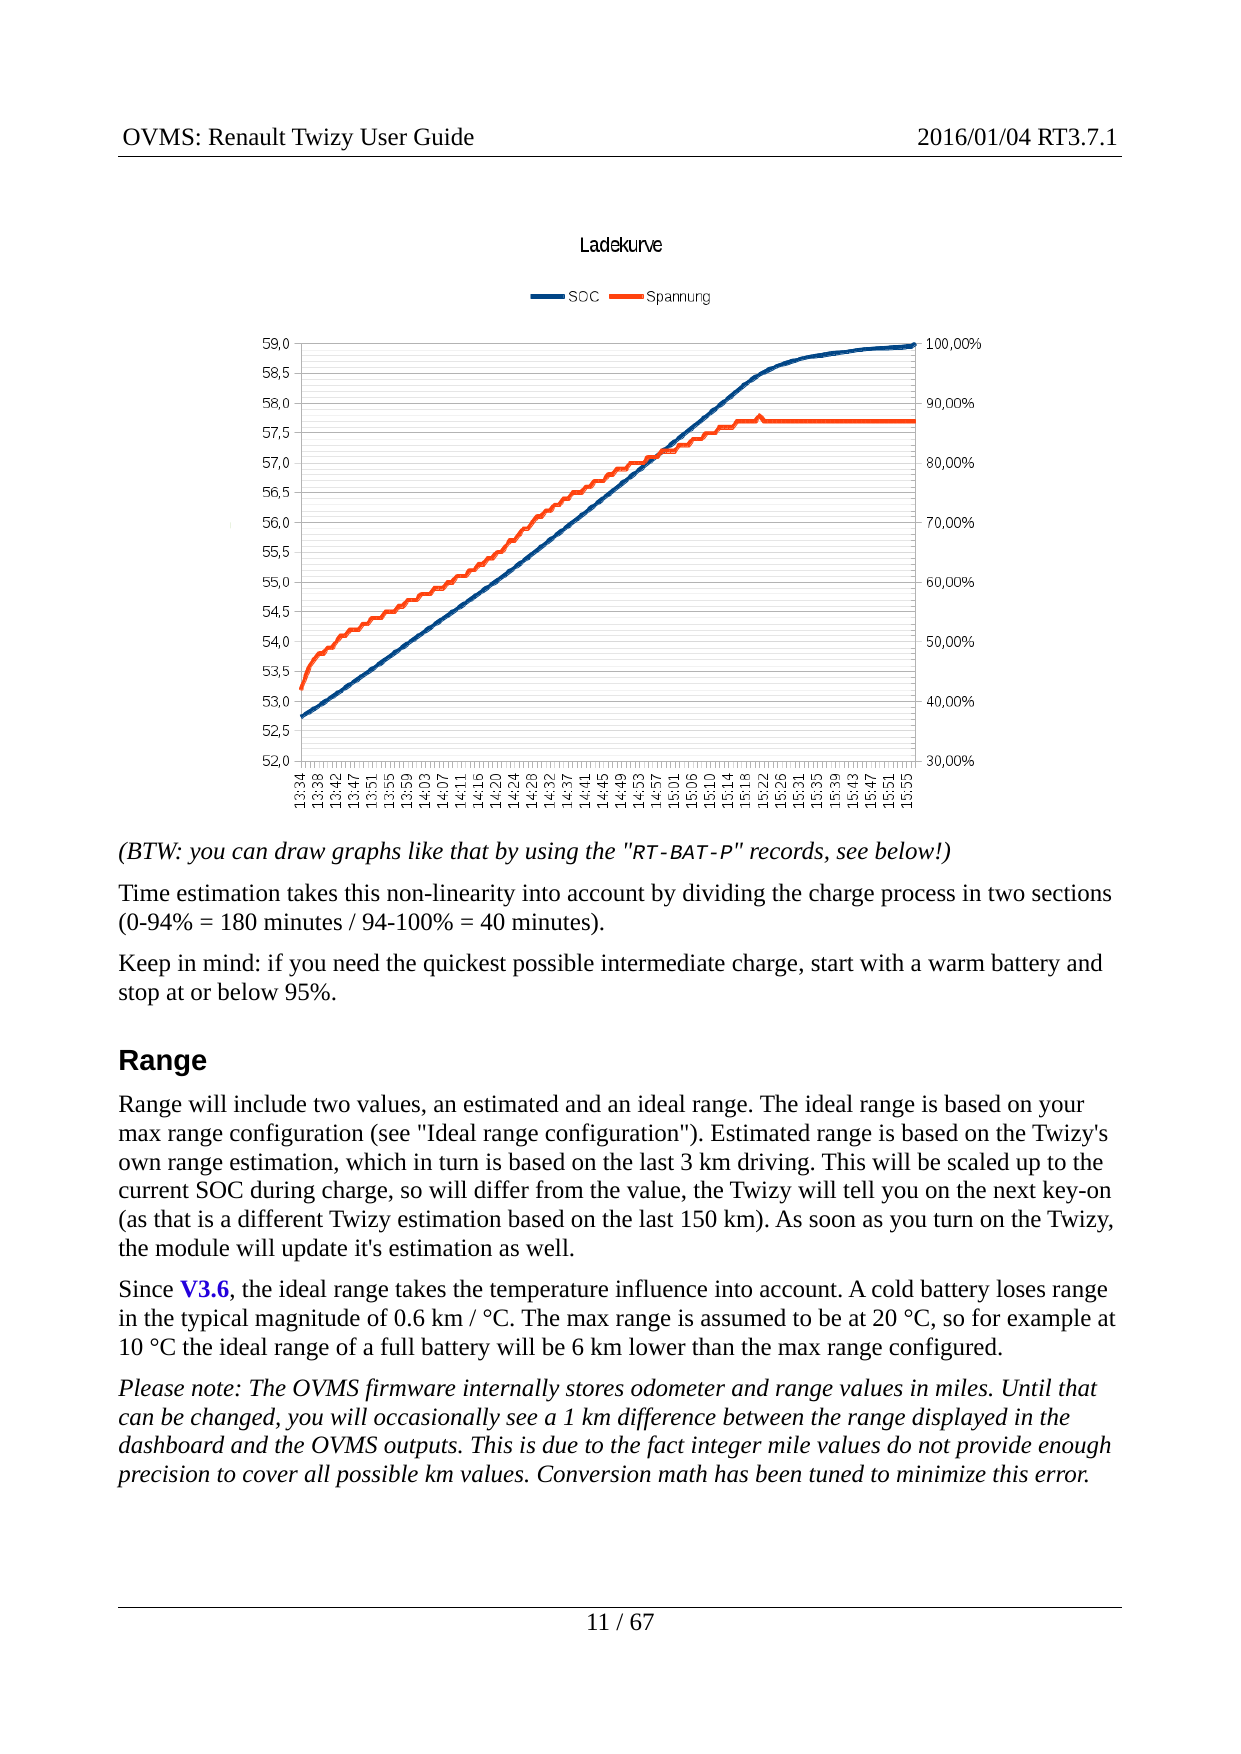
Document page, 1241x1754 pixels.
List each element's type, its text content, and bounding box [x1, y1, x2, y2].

text (BTW: you can draw graphs like that by using the "RT-BAT-P" records, see below!) [118, 836, 1122, 866]
picture [230, 213, 1010, 836]
text Please note: The OVMS firmware internally stores odometer and range values in miles. Until that can be changed, you will occasionally see a 1 km difference between the range displayed in the dashboard and the OVMS outputs. This is due to the fact integer mile values do not provide enough precision to cover all possible km values. Conversion math has been tuned to minimize this error. [118, 1373, 1122, 1488]
text Range will include two values, an estimated and an ideal range. The ideal range is based on your max range configuration (see "Ideal range configuration"). Estimated range is based on the Twizy's own range estimation, which in turn is based on the last 3 km driving. This will be scaled up to the current SOC during charge, so will differ from the value, the Twizy will tell you on the next key-on (as that is a different Twizy estimation based on the last 150 km). As soon as you turn on the Twizy, the module will update it's estimation as well. [118, 1089, 1122, 1262]
text Since V3.6, the ideal range takes the temperature influence into account. A cold battery loses range in the typical magnitude of 0.6 km / °C. The max range is assumed to be at 20 °C, so for example at 10 °C the ideal range of a full battery will be 6 km lower than the max range configured. [118, 1274, 1122, 1360]
text Time estimation takes this non-linearity into account by dividing the charge process in two sections (0-94% = 180 minutes / 94-100% = 40 minutes). [118, 878, 1122, 936]
subtitle Range [118, 1043, 1122, 1077]
text Keep in mind: if you need the quickest possible intermediate charge, start with a warm battery and stop at or below 95%. [118, 948, 1122, 1006]
